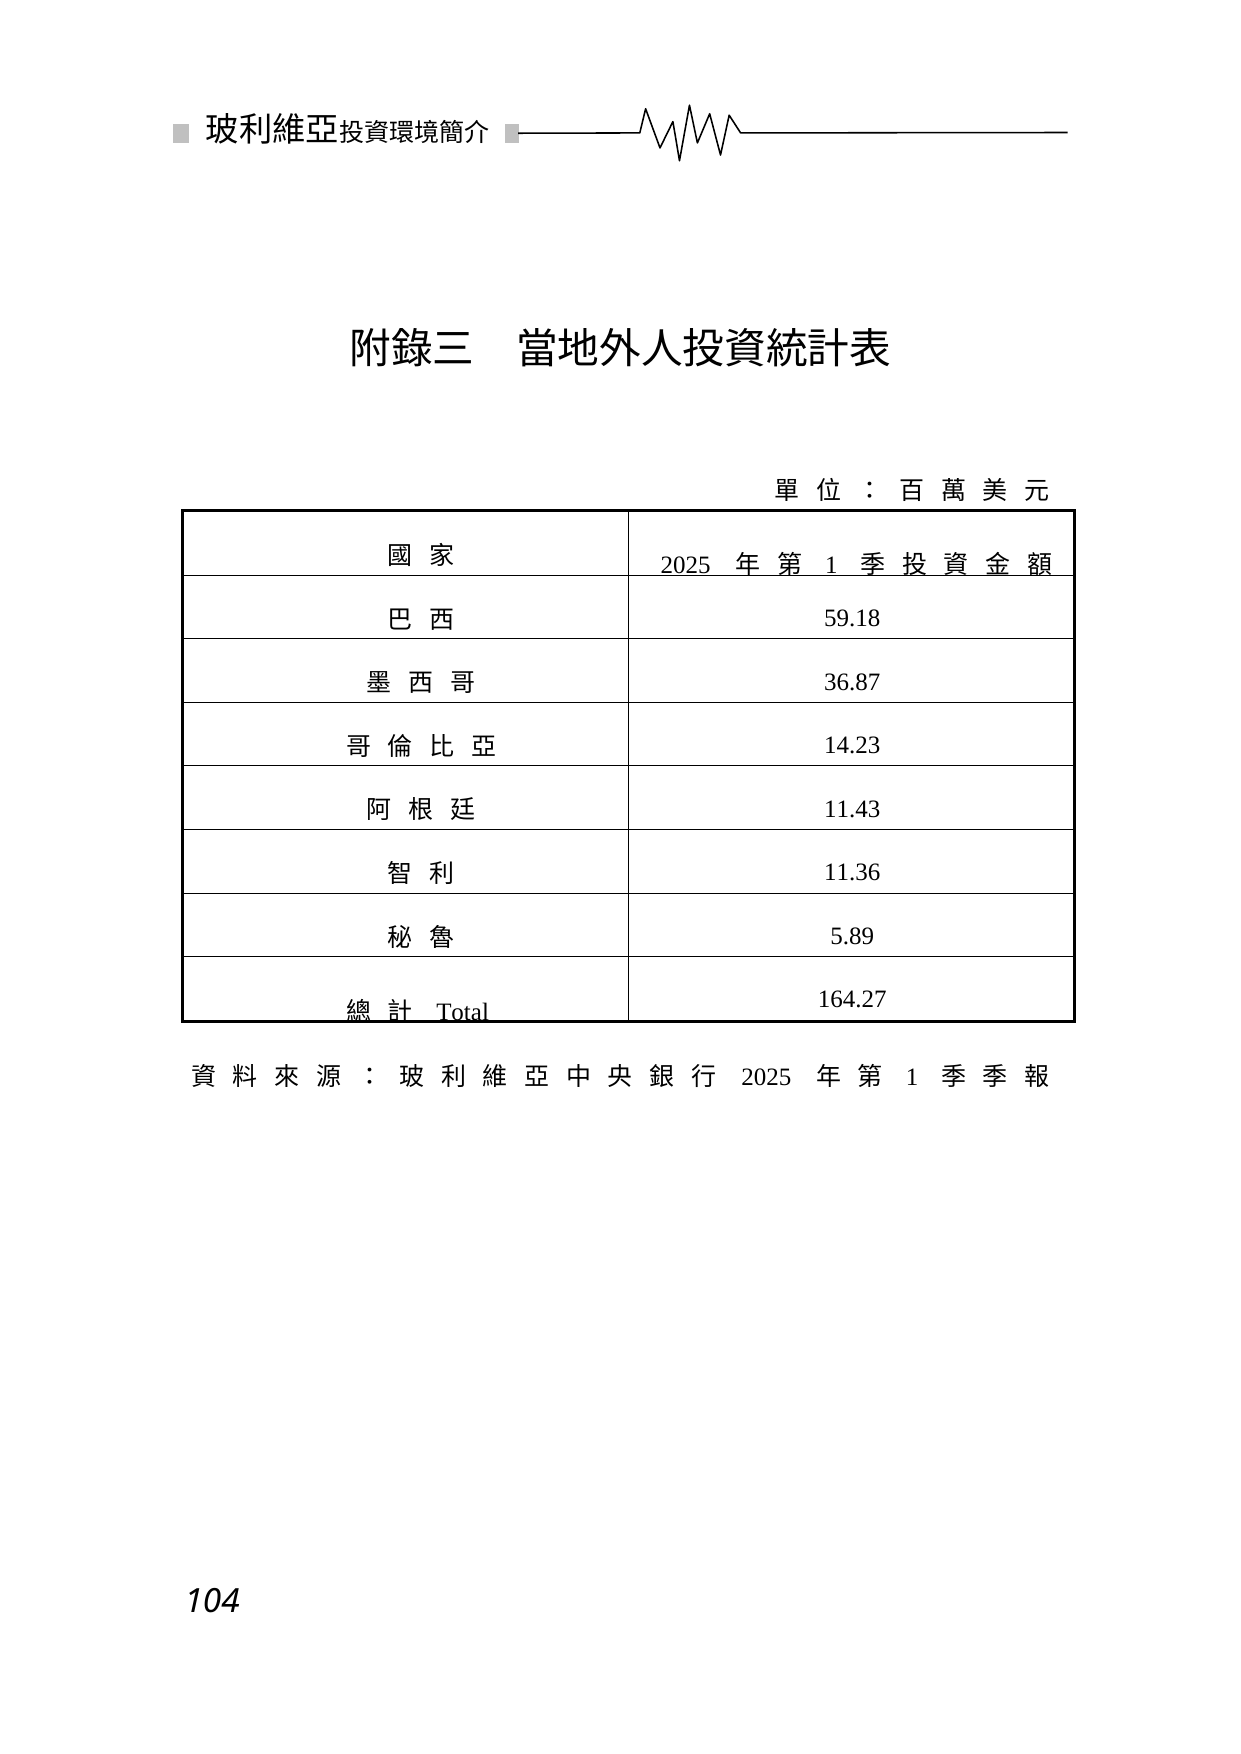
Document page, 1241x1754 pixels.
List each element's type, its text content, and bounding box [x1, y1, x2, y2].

table_cell 智利 [184, 830, 628, 892]
text 附錄三 當地外人投資統計表 [183, 304, 1058, 366]
table_header 國家 [184, 512, 628, 575]
text 資料來源：玻利維亞中央銀行2025年第1季季報 [183, 1023, 1058, 1085]
table_cell 秘魯 [184, 894, 628, 956]
table_cell 巴西 [184, 576, 628, 638]
table_cell 墨西哥 [184, 639, 628, 702]
table_cell 36.87 [629, 639, 1073, 702]
table_cell 59.18 [629, 576, 1073, 638]
table_cell 阿根廷 [184, 766, 628, 829]
table_cell 哥倫比亞 [184, 703, 628, 765]
table_cell 5.89 [629, 894, 1073, 956]
table_cell 14.23 [629, 703, 1073, 765]
table_cell 11.43 [629, 766, 1073, 829]
table_cell 164.27 [629, 957, 1073, 1019]
table_header 2025年第1季投資金額 [629, 512, 1073, 575]
table_cell 總計Total [184, 957, 628, 1019]
table_cell 11.36 [629, 830, 1073, 892]
text 單位：百萬美元 [183, 447, 1058, 509]
